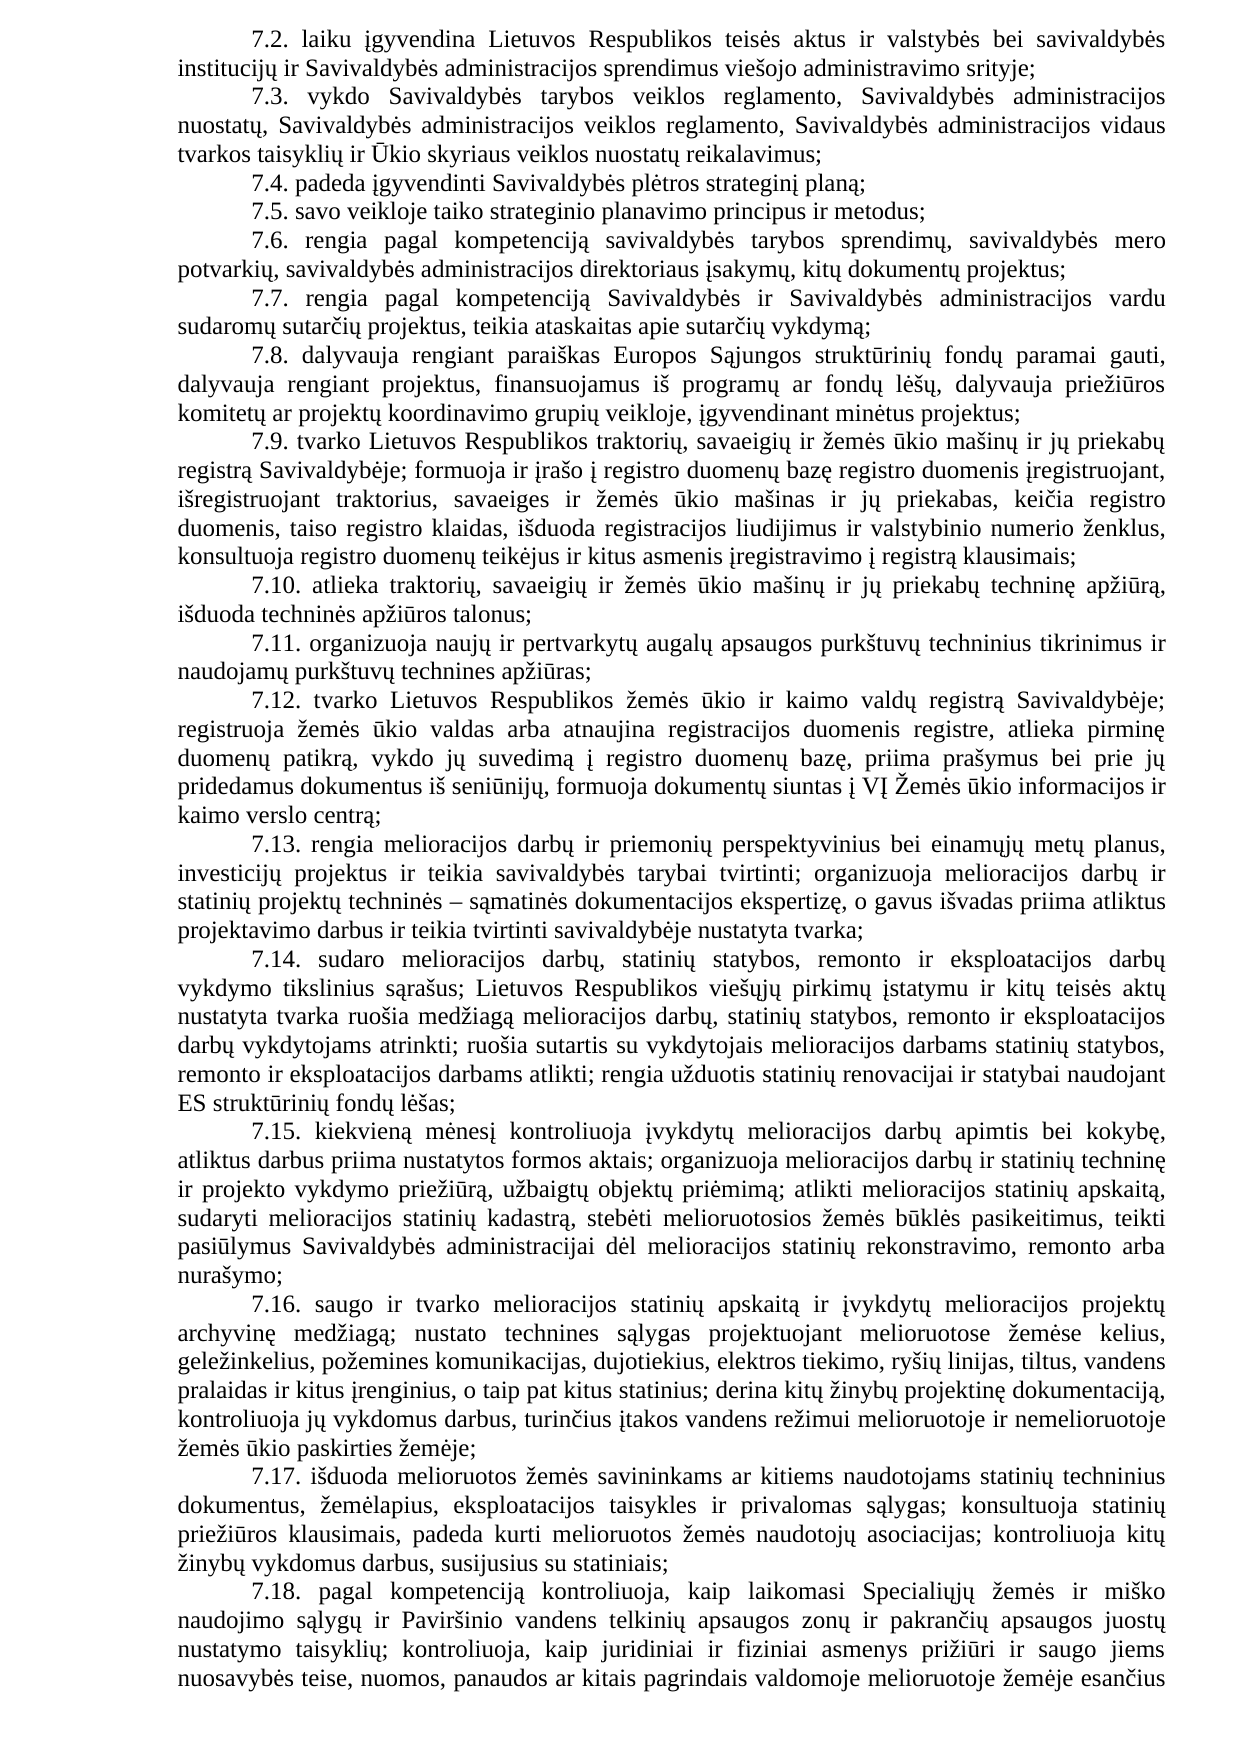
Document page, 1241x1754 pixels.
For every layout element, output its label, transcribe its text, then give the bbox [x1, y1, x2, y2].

text 7.17. išduoda melioruotos žemės savininkams ar kitiems naudotojams statinių techninius dokumentus, žemėlapius, eksploatacijos taisykles ir privalomas sąlygas; konsultuoja statinių priežiūros klausimais, padeda kurti melioruotos žemės naudotojų asociacijas; kontroliuoja kitų žinybų vykdomus darbus, susijusius su statiniais; [177, 1461, 1167, 1576]
text 7.6. rengia pagal kompetenciją savivaldybės tarybos sprendimų, savivaldybės mero potvarkių, savivaldybės administracijos direktoriaus įsakymų, kitų dokumentų projektus; [177, 225, 1167, 283]
text 7.13. rengia melioracijos darbų ir priemonių perspektyvinius bei einamųjų metų planus, investicijų projektus ir teikia savivaldybės tarybai tvirtinti; organizuoja melioracijos darbų ir statinių projektų techninės – sąmatinės dokumentacijos ekspertizę, o gavus išvadas priima atliktus projektavimo darbus ir teikia tvirtinti savivaldybėje nustatyta tvarka; [177, 829, 1167, 944]
text 7.12. tvarko Lietuvos Respublikos žemės ūkio ir kaimo valdų registrą Savivaldybėje; registruoja žemės ūkio valdas arba atnaujina registracijos duomenis registre, atlieka pirminę duomenų patikrą, vykdo jų suvedimą į registro duomenų bazę, priima prašymus bei prie jų pridedamus dokumentus iš seniūnijų, formuoja dokumentų siuntas į VĮ Žemės ūkio informacijos ir kaimo verslo centrą; [177, 685, 1167, 829]
text 7.16. saugo ir tvarko melioracijos statinių apskaitą ir įvykdytų melioracijos projektų archyvinę medžiagą; nustato technines sąlygas projektuojant melioruotose žemėse kelius, geležinkelius, požemines komunikacijas, dujotiekius, elektros tiekimo, ryšių linijas, tiltus, vandens pralaidas ir kitus įrenginius, o taip pat kitus statinius; derina kitų žinybų projektinę dokumentaciją, kontroliuoja jų vykdomus darbus, turinčius įtakos vandens režimui melioruotoje ir nemelioruotoje žemės ūkio paskirties žemėje; [177, 1289, 1167, 1461]
text 7.18. pagal kompetenciją kontroliuoja, kaip laikomasi Specialiųjų žemės ir miško naudojimo sąlygų ir Paviršinio vandens telkinių apsaugos zonų ir pakrančių apsaugos juostų nustatymo taisyklių; kontroliuoja, kaip juridiniai ir fiziniai asmenys prižiūri ir saugo jiems nuosavybės teise, nuomos, panaudos ar kitais pagrindais valdomoje melioruotoje žemėje esančius [177, 1576, 1167, 1691]
text 7.14. sudaro melioracijos darbų, statinių statybos, remonto ir eksploatacijos darbų vykdymo tikslinius sąrašus; Lietuvos Respublikos viešųjų pirkimų įstatymu ir kitų teisės aktų nustatyta tvarka ruošia medžiagą melioracijos darbų, statinių statybos, remonto ir eksploatacijos darbų vykdytojams atrinkti; ruošia sutartis su vykdytojais melioracijos darbams statinių statybos, remonto ir eksploatacijos darbams atlikti; rengia užduotis statinių renovacijai ir statybai naudojant ES struktūrinių fondų lėšas; [177, 944, 1167, 1116]
text 7.4. padeda įgyvendinti Savivaldybės plėtros strateginį planą; [177, 168, 1167, 196]
text 7.7. rengia pagal kompetenciją Savivaldybės ir Savivaldybės administracijos vardu sudaromų sutarčių projektus, teikia ataskaitas apie sutarčių vykdymą; [177, 283, 1167, 340]
text 7.2. laiku įgyvendina Lietuvos Respublikos teisės aktus ir valstybės bei savivaldybės institucijų ir Savivaldybės administracijos sprendimus viešojo administravimo srityje; [177, 24, 1167, 81]
text 7.5. savo veikloje taiko strateginio planavimo principus ir metodus; [177, 196, 1167, 225]
text 7.9. tvarko Lietuvos Respublikos traktorių, savaeigių ir žemės ūkio mašinų ir jų priekabų registrą Savivaldybėje; formuoja ir įrašo į registro duomenų bazę registro duomenis įregistruojant, išregistruojant traktorius, savaeiges ir žemės ūkio mašinas ir jų priekabas, keičia registro duomenis, taiso registro klaidas, išduoda registracijos liudijimus ir valstybinio numerio ženklus, konsultuoja registro duomenų teikėjus ir kitus asmenis įregistravimo į registrą klausimais; [177, 426, 1167, 570]
text 7.10. atlieka traktorių, savaeigių ir žemės ūkio mašinų ir jų priekabų techninę apžiūrą, išduoda techninės apžiūros talonus; [177, 570, 1167, 628]
text 7.3. vykdo Savivaldybės tarybos veiklos reglamento, Savivaldybės administracijos nuostatų, Savivaldybės administracijos veiklos reglamento, Savivaldybės administracijos vidaus tvarkos taisyklių ir Ūkio skyriaus veiklos nuostatų reikalavimus; [177, 81, 1167, 168]
text 7.8. dalyvauja rengiant paraiškas Europos Sąjungos struktūrinių fondų paramai gauti, dalyvauja rengiant projektus, finansuojamus iš programų ar fondų lėšų, dalyvauja priežiūros komitetų ar projektų koordinavimo grupių veikloje, įgyvendinant minėtus projektus; [177, 340, 1167, 426]
text 7.15. kiekvieną mėnesį kontroliuoja įvykdytų melioracijos darbų apimtis bei kokybę, atliktus darbus priima nustatytos formos aktais; organizuoja melioracijos darbų ir statinių techninę ir projekto vykdymo priežiūrą, užbaigtų objektų priėmimą; atlikti melioracijos statinių apskaitą, sudaryti melioracijos statinių kadastrą, stebėti melioruotosios žemės būklės pasikeitimus, teikti pasiūlymus Savivaldybės administracijai dėl melioracijos statinių rekonstravimo, remonto arba nurašymo; [177, 1116, 1167, 1289]
text 7.11. organizuoja naujų ir pertvarkytų augalų apsaugos purkštuvų techninius tikrinimus ir naudojamų purkštuvų technines apžiūras; [177, 628, 1167, 685]
